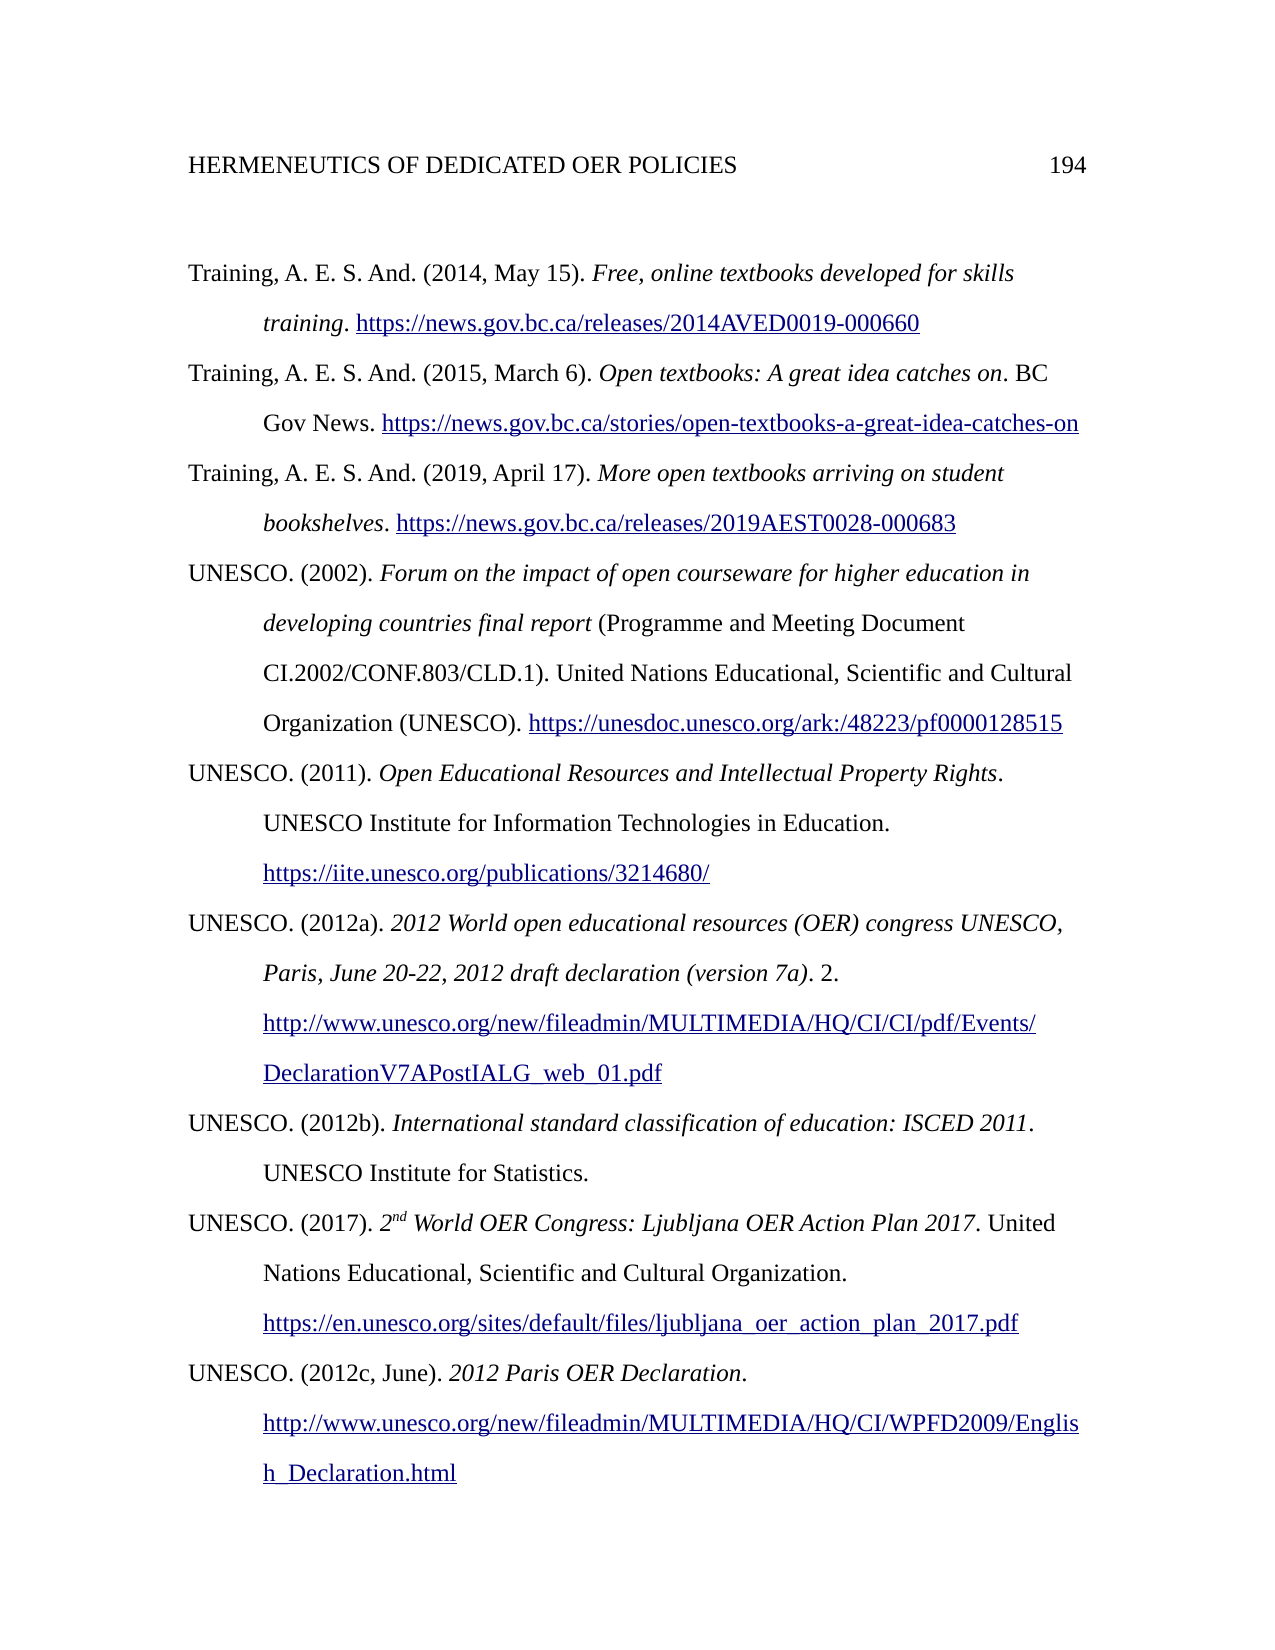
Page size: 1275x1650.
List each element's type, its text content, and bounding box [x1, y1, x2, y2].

text UNESCO. (2002). Forum on the impact of open courseware for higher education in developing countries final report (Programme and Meeting Document CI.2002/CONF.803/CLD.1). United Nations Educational, Scientific and Cultural Organization (UNESCO). https://unesdoc.unesco.org/ark:/48223/pf0000128515 [188, 537, 1087, 737]
text Training, A. E. S. And. (2019, April 17). More open textbooks arriving on student bookshelves. https://news.gov.bc.ca/releases/2019AEST0028-000683 [188, 437, 1087, 537]
text Training, A. E. S. And. (2015, March 6). Open textbooks: A great idea catches on. BC Gov News. https://news.gov.bc.ca/stories/open-textbooks-a-great-idea-catches-on [188, 337, 1087, 437]
text UNESCO. (2011). Open Educational Resources and Intellectual Property Rights. UNESCO Institute for Information Technologies in Education. https://iite.unesco.org/publications/3214680/ [188, 737, 1087, 887]
text Training, A. E. S. And. (2014, May 15). Free, online textbooks developed for skills training. https://news.gov.bc.ca/releases/2014AVED0019-000660 [188, 237, 1087, 337]
text UNESCO. (2012a). 2012 World open educational resources (OER) congress UNESCO, Paris, June 20-22, 2012 draft declaration (version 7a). 2. http://www.unesco.org/new/fileadmin/MULTIMEDIA/HQ/CI/CI/pdf/Events/DeclarationV7APostIALG_web_01.pdf [188, 887, 1087, 1087]
text UNESCO. (2012c, June). 2012 Paris OER Declaration. http://www.unesco.org/new/fileadmin/MULTIMEDIA/HQ/CI/WPFD2009/English_Declaration.html [188, 1337, 1087, 1487]
text UNESCO. (2017). 2nd World OER Congress: Ljubljana OER Action Plan 2017. United Nations Educational, Scientific and Cultural Organization. https://en.unesco.org/sites/default/files/ljubljana_oer_action_plan_2017.pdf [188, 1187, 1087, 1337]
text UNESCO. (2012b). International standard classification of education: ISCED 2011. UNESCO Institute for Statistics. [188, 1087, 1087, 1187]
